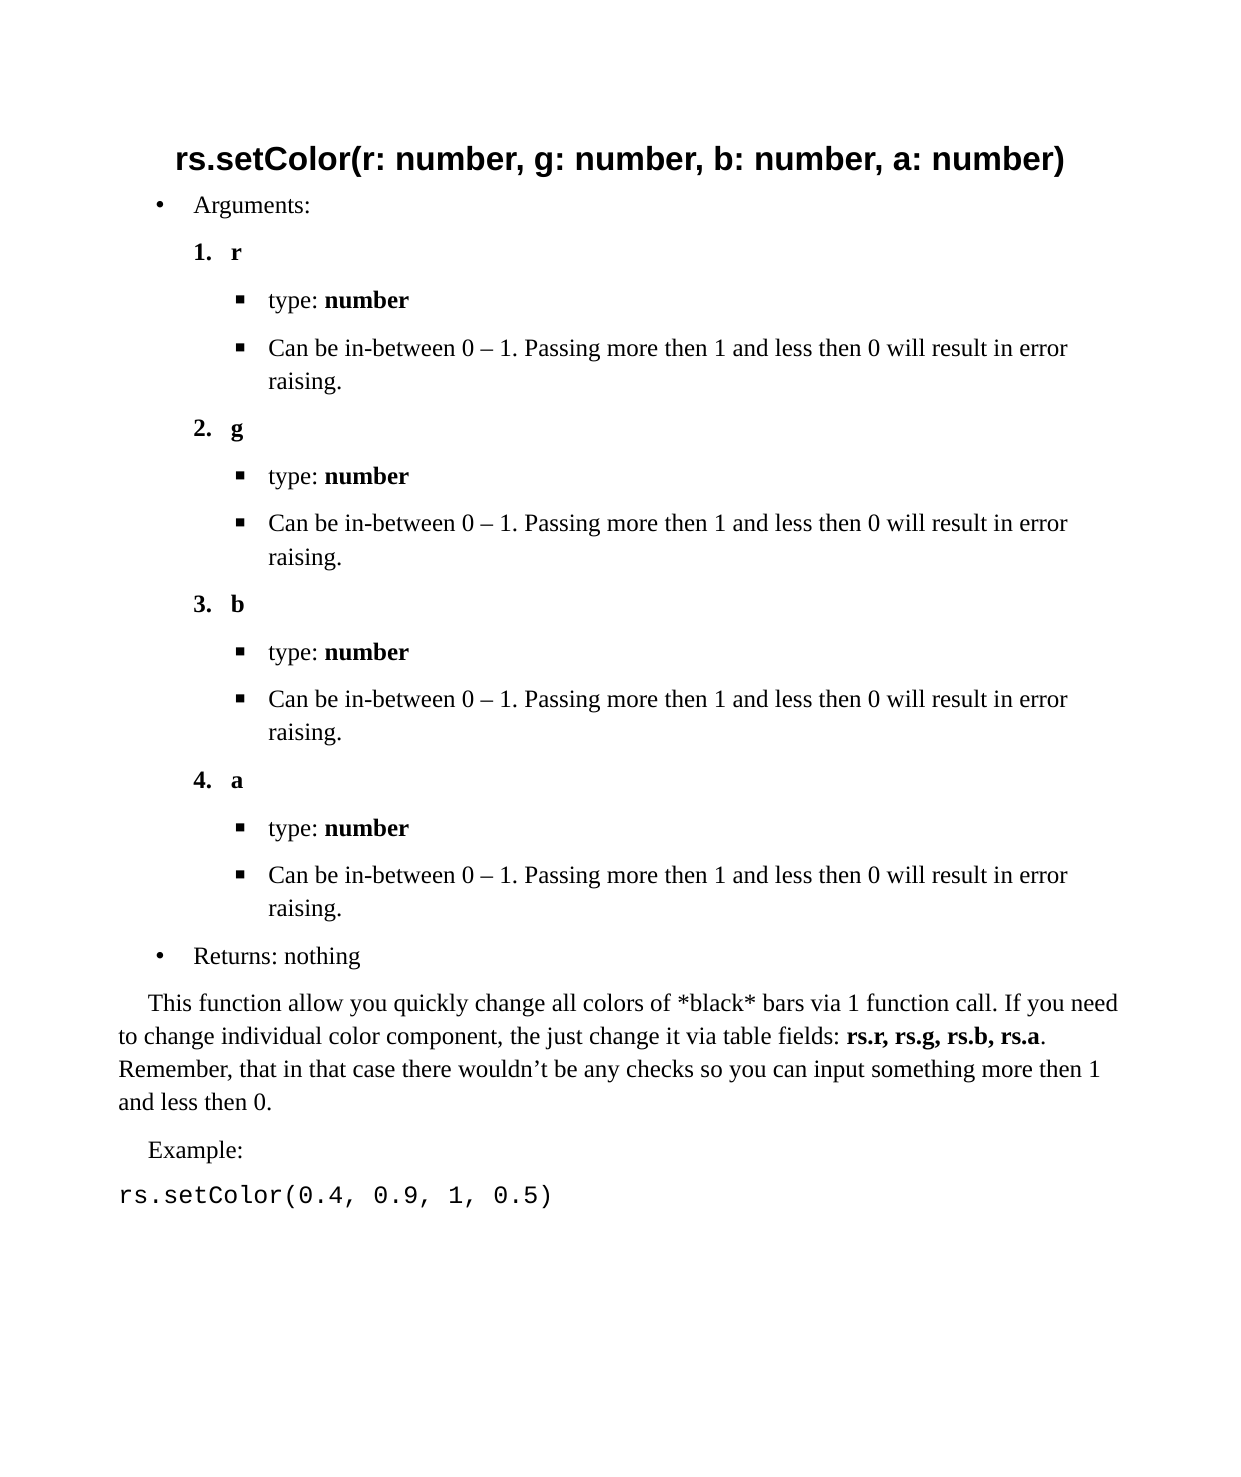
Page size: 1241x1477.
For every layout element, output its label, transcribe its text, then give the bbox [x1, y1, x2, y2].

text This function allow you quickly change all colors of *black* bars via 1 function call. If you need to change individual color component, the just change it via table fields: rs.r, rs.g, rs.b, rs.a. Remember, that in that case there wouldn’t be any checks so you can input something more then 1 and less then 0. [118, 988, 1122, 1116]
list Arguments: [156, 190, 1122, 219]
text rs.setColor(0.4, 0.9, 1, 0.5) [118, 1183, 1122, 1211]
list b [193, 589, 1122, 618]
list r [193, 237, 1122, 266]
list Can be in-between 0 – 1. Passing more then 1 and less then 0 will result in error raising. [231, 684, 1122, 746]
list type: number [231, 285, 1122, 314]
list type: number [231, 813, 1122, 841]
list type: number [231, 637, 1122, 666]
subtitle rs.setColor(r: number, g: number, b: number, a: number) [118, 139, 1122, 177]
list type: number [231, 461, 1122, 490]
text Example: [118, 1135, 1122, 1164]
list Can be in-between 0 – 1. Passing more then 1 and less then 0 will result in error raising. [231, 333, 1122, 394]
list a [193, 765, 1122, 794]
list Returns: nothing [156, 941, 1122, 969]
list g [193, 413, 1122, 442]
list Can be in-between 0 – 1. Passing more then 1 and less then 0 will result in error raising. [231, 860, 1122, 922]
list Can be in-between 0 – 1. Passing more then 1 and less then 0 will result in error raising. [231, 508, 1122, 570]
